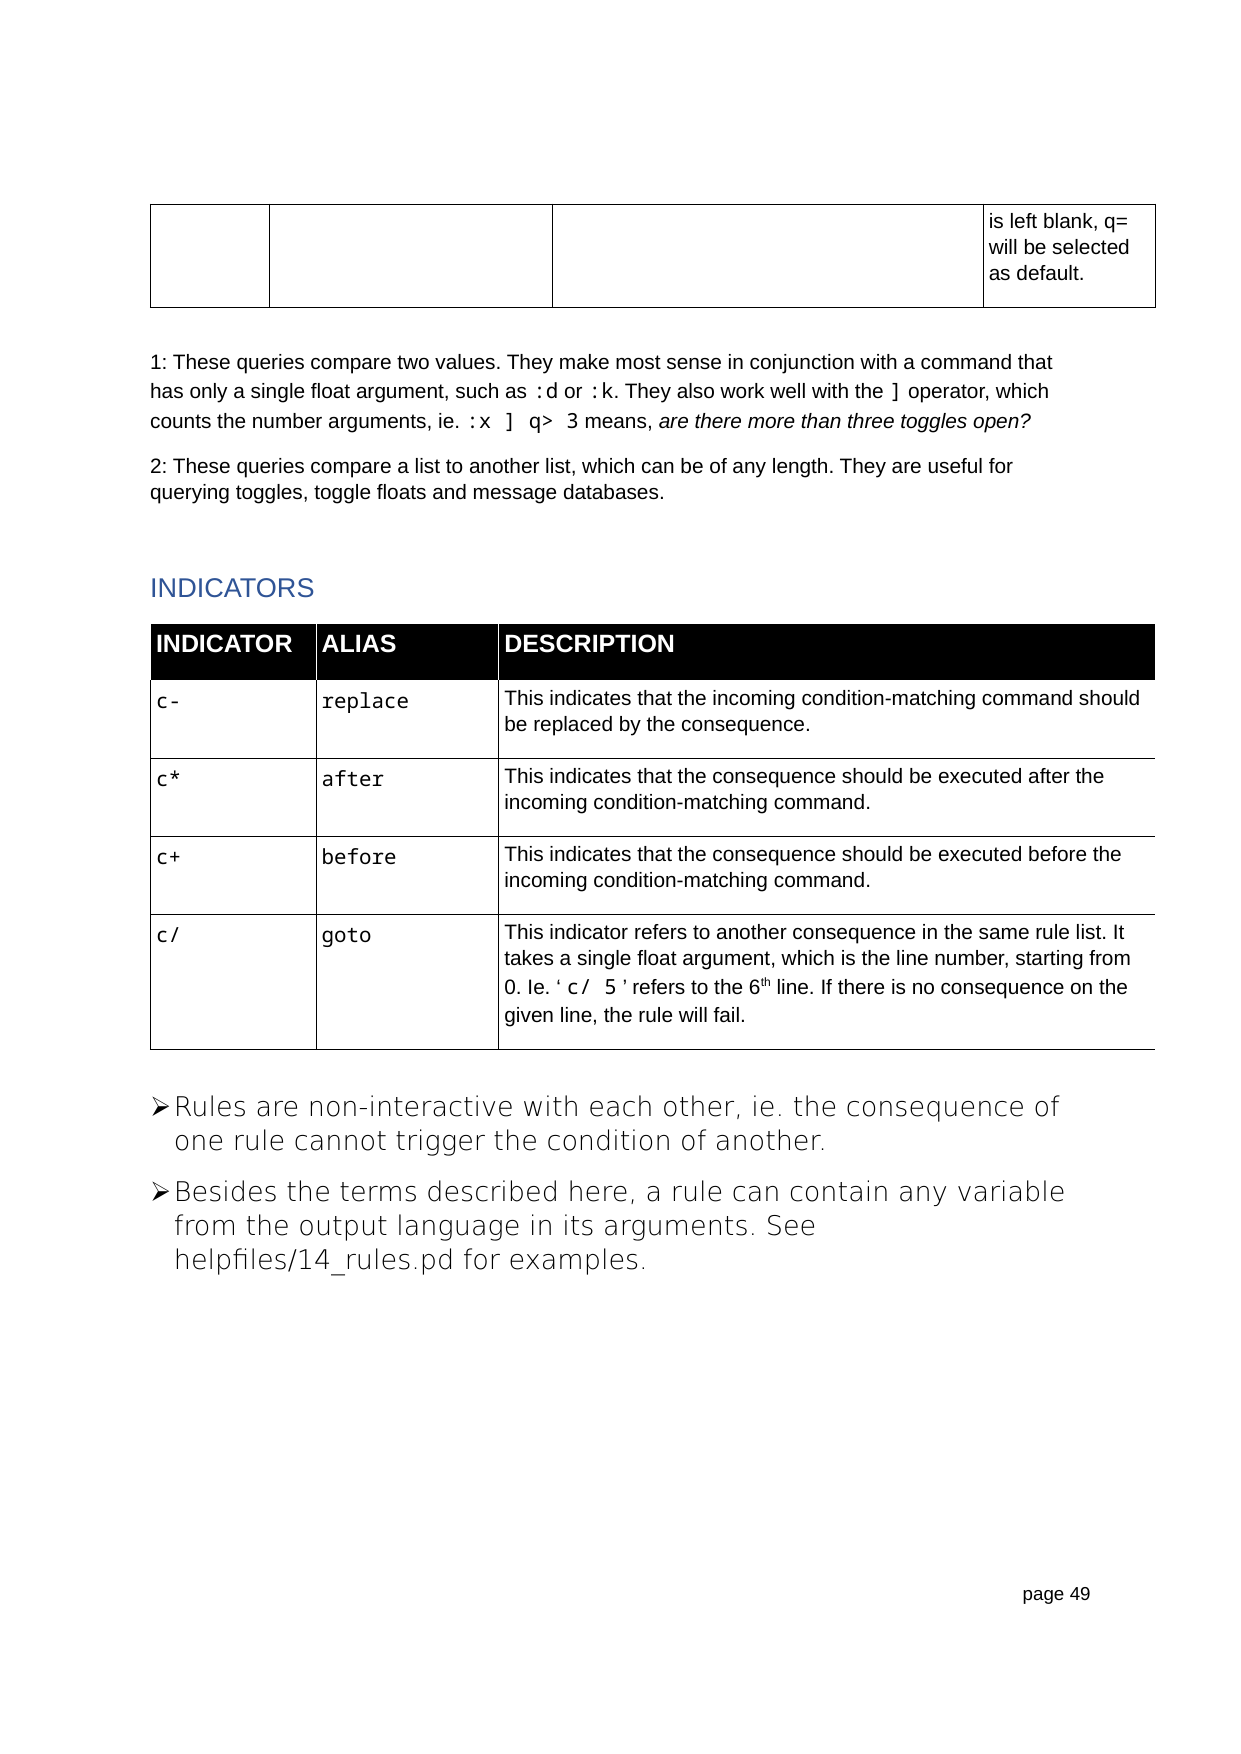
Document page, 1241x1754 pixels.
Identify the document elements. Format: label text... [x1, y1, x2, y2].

table_cell This indicates that the consequence should be executed before the incoming condition-matching command. [499, 837, 1155, 914]
table_cell c+ [151, 837, 316, 914]
table_cell This indicates that the consequence should be executed after the incoming condition-matching command. [499, 759, 1155, 836]
text 2: These queries compare a list to another list, which can be of any length. They are useful for querying toggles, toggle floats and message databases. [150, 454, 1090, 504]
table_cell This indicator refers to another consequence in the same rule list. It takes a single float argument, which is the line number, starting from 0. Ie. ‘ c/ 5 ’ refers to the 6th line. If there is no consequence on the given line, the rule will fail. [499, 915, 1155, 1049]
table_cell c/ [151, 915, 316, 1049]
table_cell [151, 205, 269, 307]
table_cell This indicates that the incoming condition-matching command should be replaced by the consequence. [499, 681, 1155, 758]
table_cell c- [151, 681, 316, 758]
text 1: These queries compare two values. They make most sense in conjunction with a command that has only a single float argument, such as :d or :k. They also work well with the ] operator, which counts the number arguments, ie. :x ] q> 3 means, are there more than three toggles open? [150, 350, 1090, 435]
table_cell replace [317, 681, 498, 758]
table_header DESCRIPTION [499, 624, 1155, 680]
table_cell [270, 205, 552, 307]
list Besides the terms described here, a rule can contain any variable from the output language in its arguments. See helpfiles/14_rules.pd for examples. [150, 1176, 1090, 1276]
table_header INDICATOR [151, 624, 316, 680]
table_cell is left blank, q= will be selected as default. [984, 205, 1155, 307]
list Rules are non-interactive with each other, ie. the consequence of one rule cannot trigger the condition of another. [150, 1091, 1090, 1157]
table_cell [553, 205, 983, 307]
table_header ALIAS [317, 624, 498, 680]
table_cell after [317, 759, 498, 836]
subtitle INDICATORS [150, 572, 1090, 603]
table_cell goto [317, 915, 498, 1049]
table_cell before [317, 837, 498, 914]
table_cell c* [151, 759, 316, 836]
